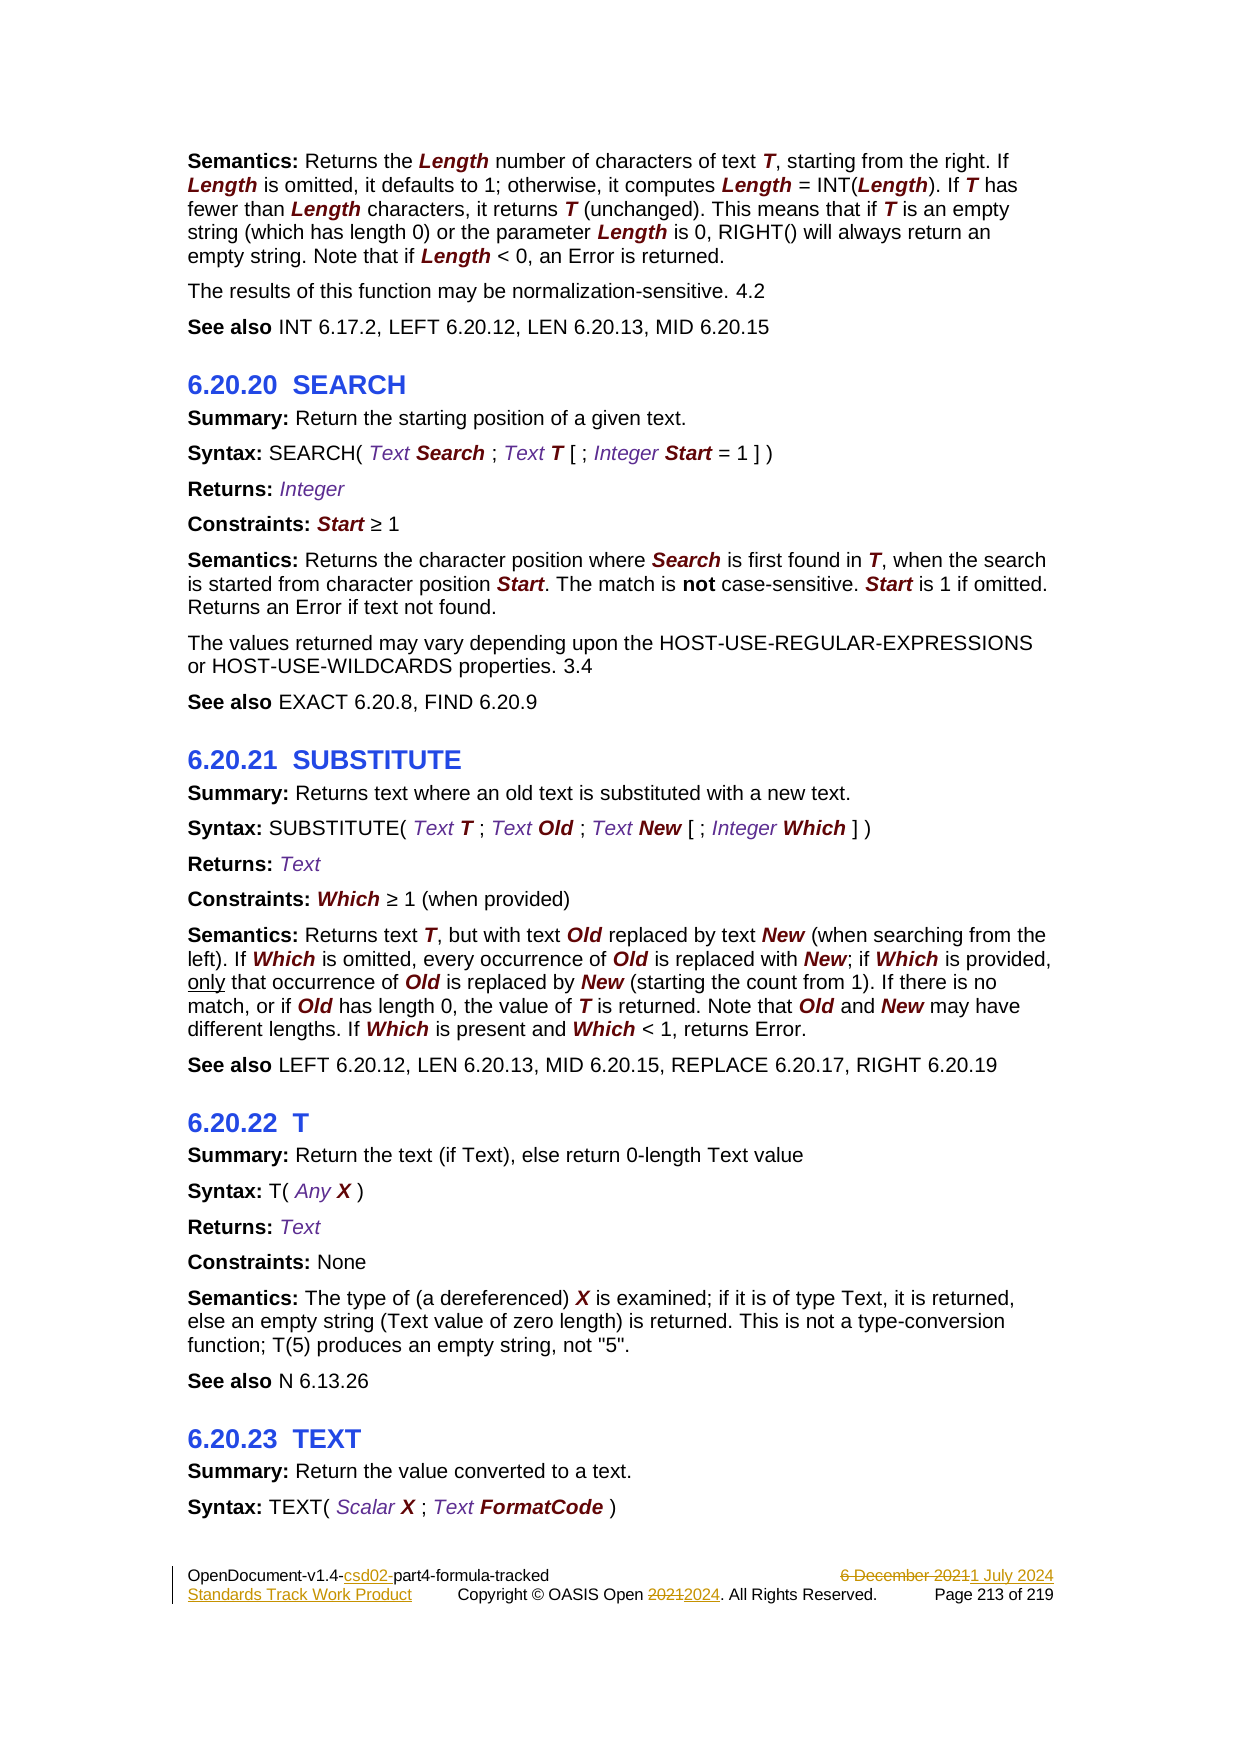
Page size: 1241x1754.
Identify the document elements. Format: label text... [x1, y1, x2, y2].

text Constraints: Start ≥ 1 [187, 513, 1053, 536]
text Syntax: TEXT( Scalar X ; Text FormatCode ) [187, 1495, 1053, 1519]
subtitle TEXT [187, 1424, 1053, 1454]
text Summary: Return the text (if Text), else return 0-length Text value [187, 1144, 1053, 1167]
text Syntax: SUBSTITUTE( Text T ; Text Old ; Text New [ ; Integer Which ] ) [187, 817, 1053, 840]
text Semantics: The type of (a dereferenced) X is examined; if it is of type Text, it is returned, else an empty string (Text value of zero length) is returned. This is not a type-conversion function; T(5) produces an empty string, not "5". [187, 1286, 1053, 1357]
text Returns: Text [187, 852, 1053, 876]
text Constraints: Which ≥ 1 (when provided) [187, 888, 1053, 911]
text The values returned may vary depending upon the HOST-USE-REGULAR-EXPRESSIONS or HOST-USE-WILDCARDS properties. 3.4 [187, 631, 1053, 678]
text See also N 6.13.26 [187, 1369, 1053, 1393]
text Summary: Return the starting position of a given text. [187, 406, 1053, 429]
text Semantics: Returns the character position where Search is first found in T, when the search is started from character position Start. The match is not case-sensitive. Start is 1 if omitted. Returns an Error if text not found. [187, 548, 1053, 619]
text The results of this function may be normalization-sensitive. 4.2 [187, 280, 1053, 303]
text Constraints: None [187, 1251, 1053, 1274]
text Semantics: Returns the Length number of characters of text T, starting from the right. If Length is omitted, it defaults to 1; otherwise, it computes Length = INT(Length). If T has fewer than Length characters, it returns T (unchanged). This means that if T is an empty string (which has length 0) or the parameter Length is 0, RIGHT() will always return an empty string. Note that if Length < 0, an Error is returned. [187, 150, 1053, 268]
text Summary: Returns text where an old text is substituted with a new text. [187, 781, 1053, 804]
text See also INT 6.17.2, LEFT 6.20.12, LEN 6.20.13, MID 6.20.15 [187, 315, 1053, 339]
text Syntax: SEARCH( Text Search ; Text T [ ; Integer Start = 1 ] ) [187, 442, 1053, 465]
text Returns: Integer [187, 477, 1053, 501]
subtitle SEARCH [187, 370, 1053, 400]
text Semantics: Returns text T, but with text Old replaced by text New (when searching from the left). If Which is omitted, every occurrence of Old is replaced with New; if Which is provided, only that occurrence of Old is replaced by New (starting the count from 1). If there is no match, or if Old has length 0, the value of T is returned. Note that Old and New may have different lengths. If Which is present and Which < 1, returns Error. [187, 923, 1053, 1041]
text See also EXACT 6.20.8, FIND 6.20.9 [187, 690, 1053, 714]
text Returns: Text [187, 1215, 1053, 1239]
text See also LEFT 6.20.12, LEN 6.20.13, MID 6.20.15, REPLACE 6.20.17, RIGHT 6.20.19 [187, 1053, 1053, 1077]
subtitle T [187, 1108, 1053, 1138]
subtitle SUBSTITUTE [187, 745, 1053, 775]
text Summary: Return the value converted to a text. [187, 1460, 1053, 1483]
text Syntax: T( Any X ) [187, 1179, 1053, 1203]
